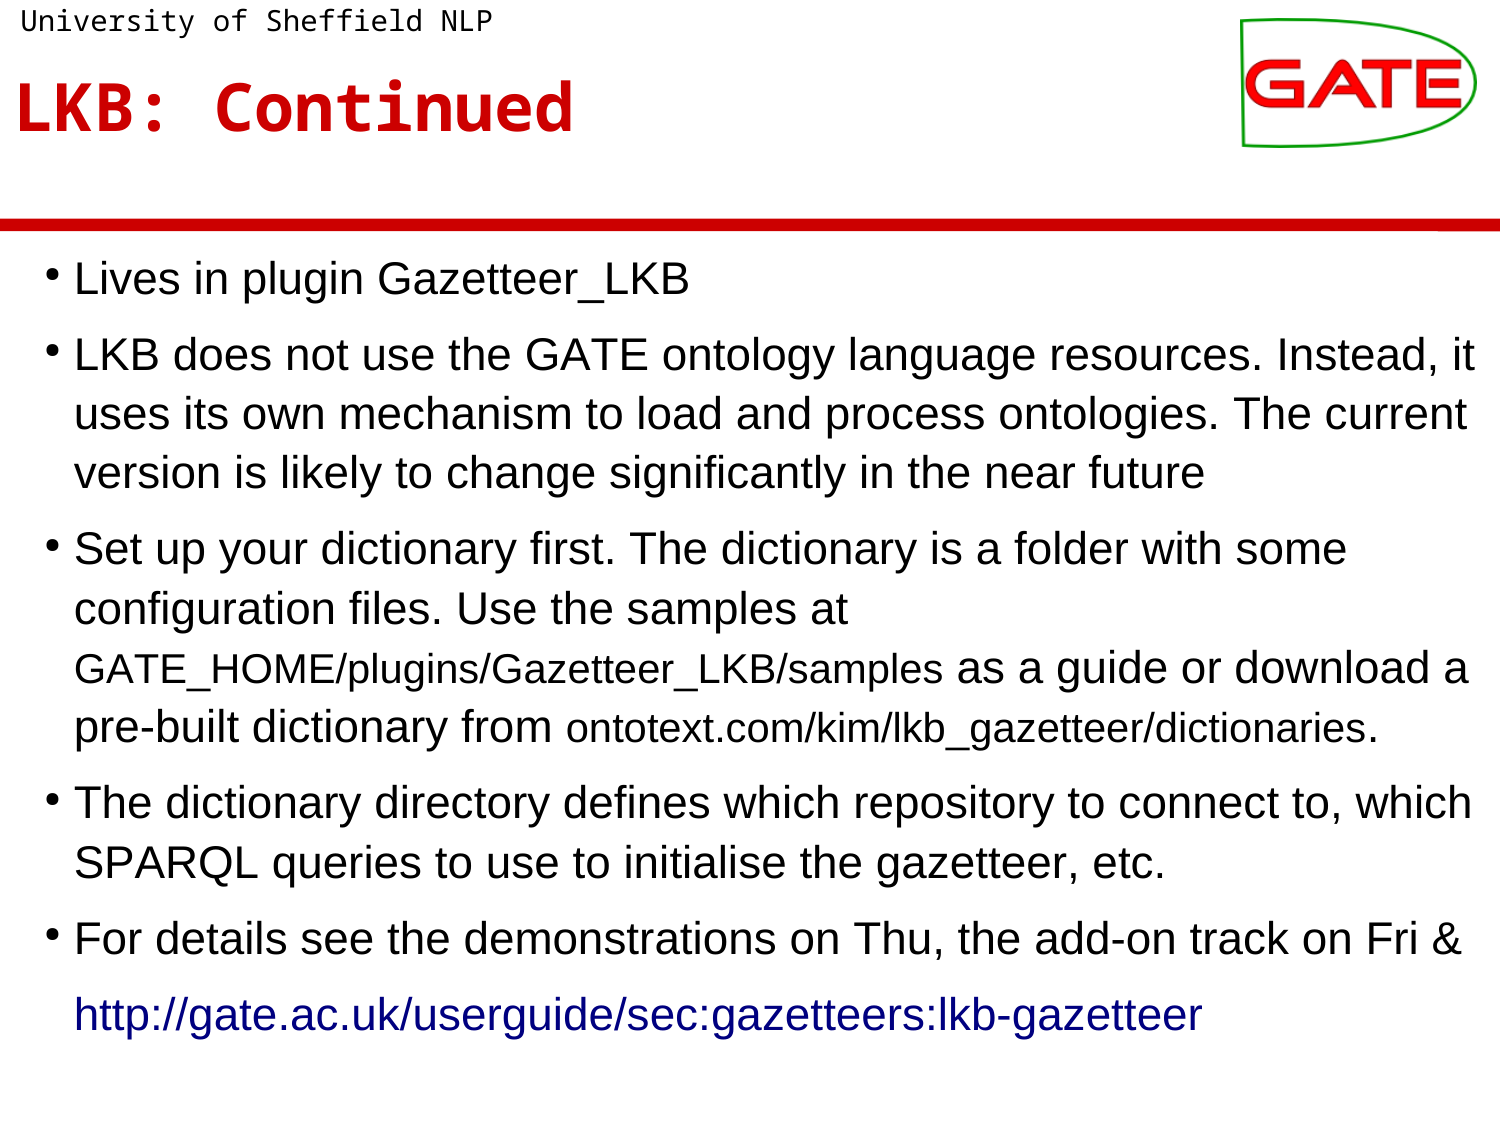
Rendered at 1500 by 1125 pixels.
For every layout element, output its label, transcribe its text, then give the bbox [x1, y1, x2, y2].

title LKB: Continued [0, 11, 1239, 205]
list Lives in plugin Gazetteer_LKB LKB does not use the GATE ontology language resources. Instead, it uses its own mechanism to load and process ontologies. The current version is likely to change significantly in the near future Set up your dictionary ﬁrst. The dictionary is a folder with some conﬁguration ﬁles. Use the samples at GATE_HOME/plugins/Gazetteer_LKB/samples as a guide or download a pre-built dictionary from ontotext.com/kim/lkb_gazetteer/dictionaries. The dictionary directory defines which repository to connect to, which SPARQL queries to use to initialise the gazetteer, etc. For details see the demonstrations on Thu, the add-on track on Fri & http://gate.ac.uk/userguide/sec:gazetteers:lkb-gazetteer [29, 236, 1500, 1064]
picture [1240, 18, 1477, 148]
